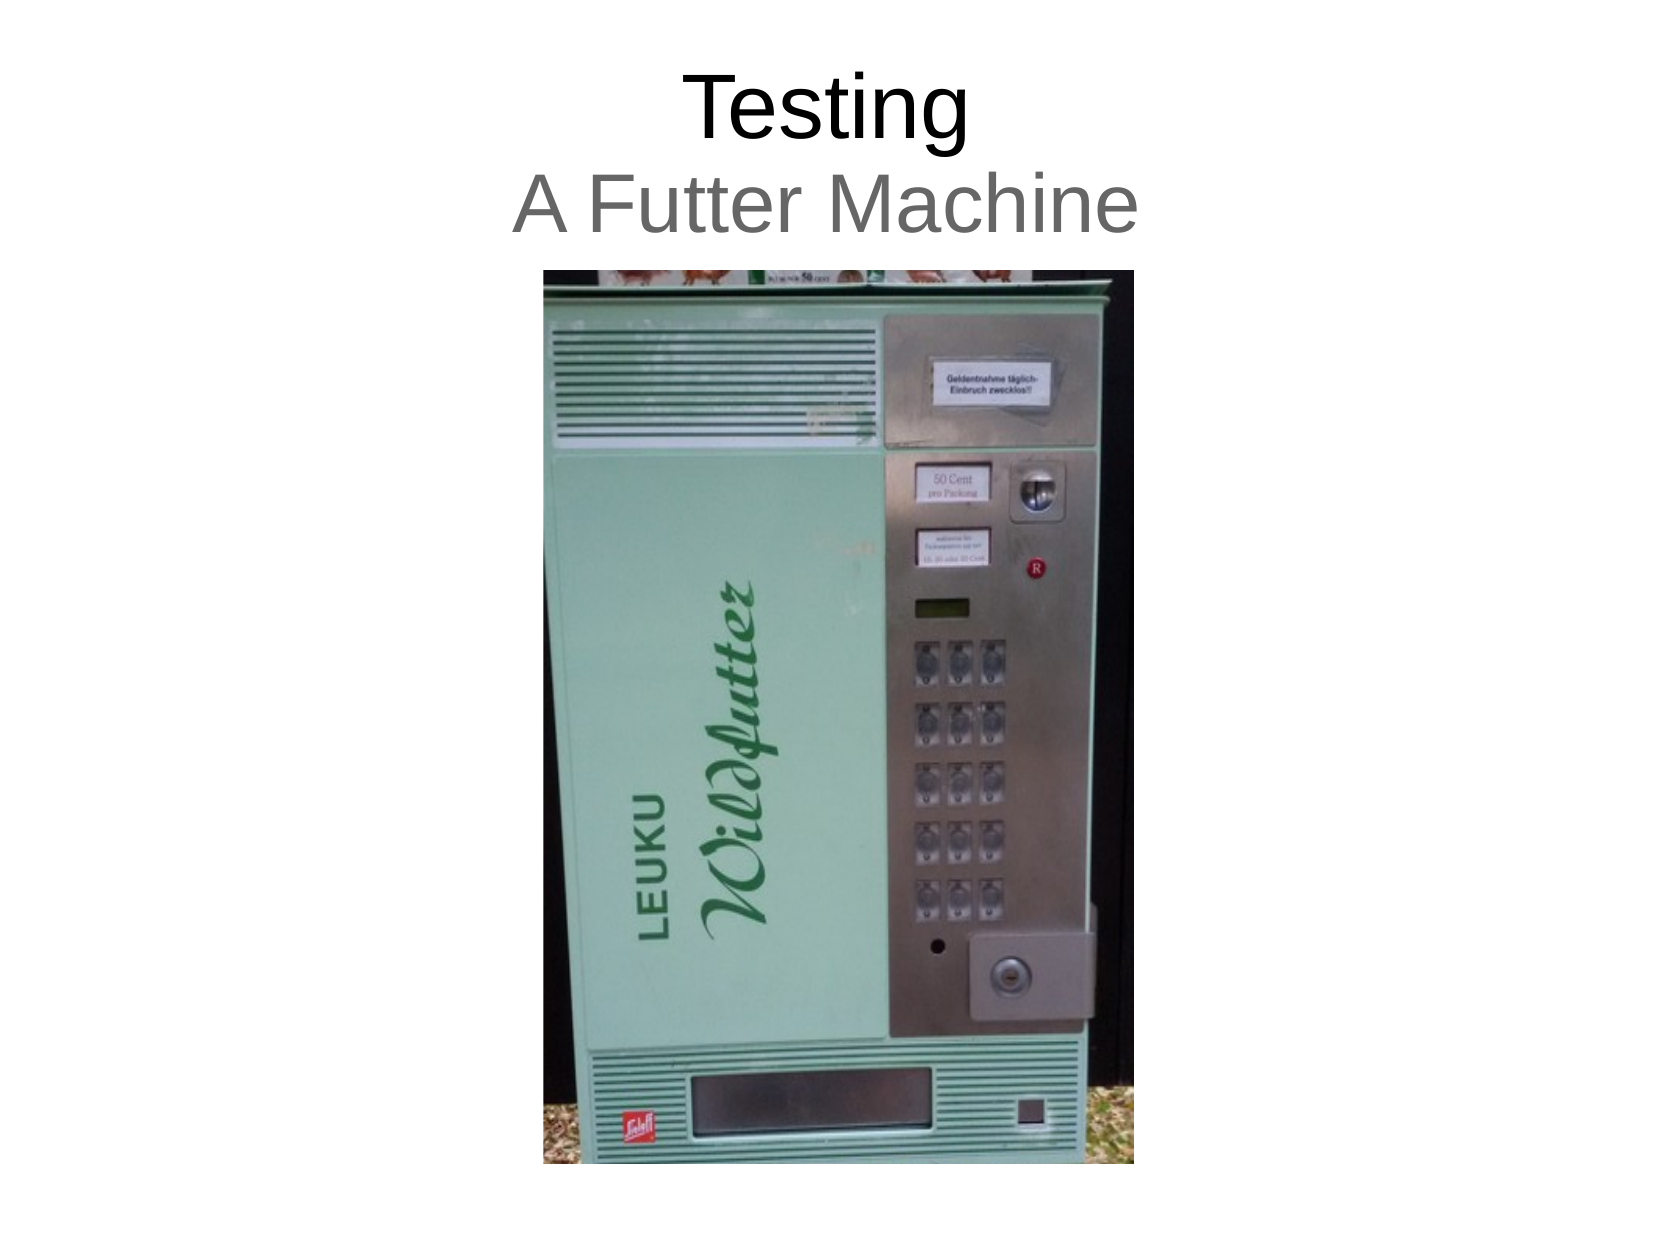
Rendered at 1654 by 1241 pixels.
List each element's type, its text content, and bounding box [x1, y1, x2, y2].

picture [543, 270, 1134, 1164]
title Testing A Futter Machine [82, 49, 1571, 257]
